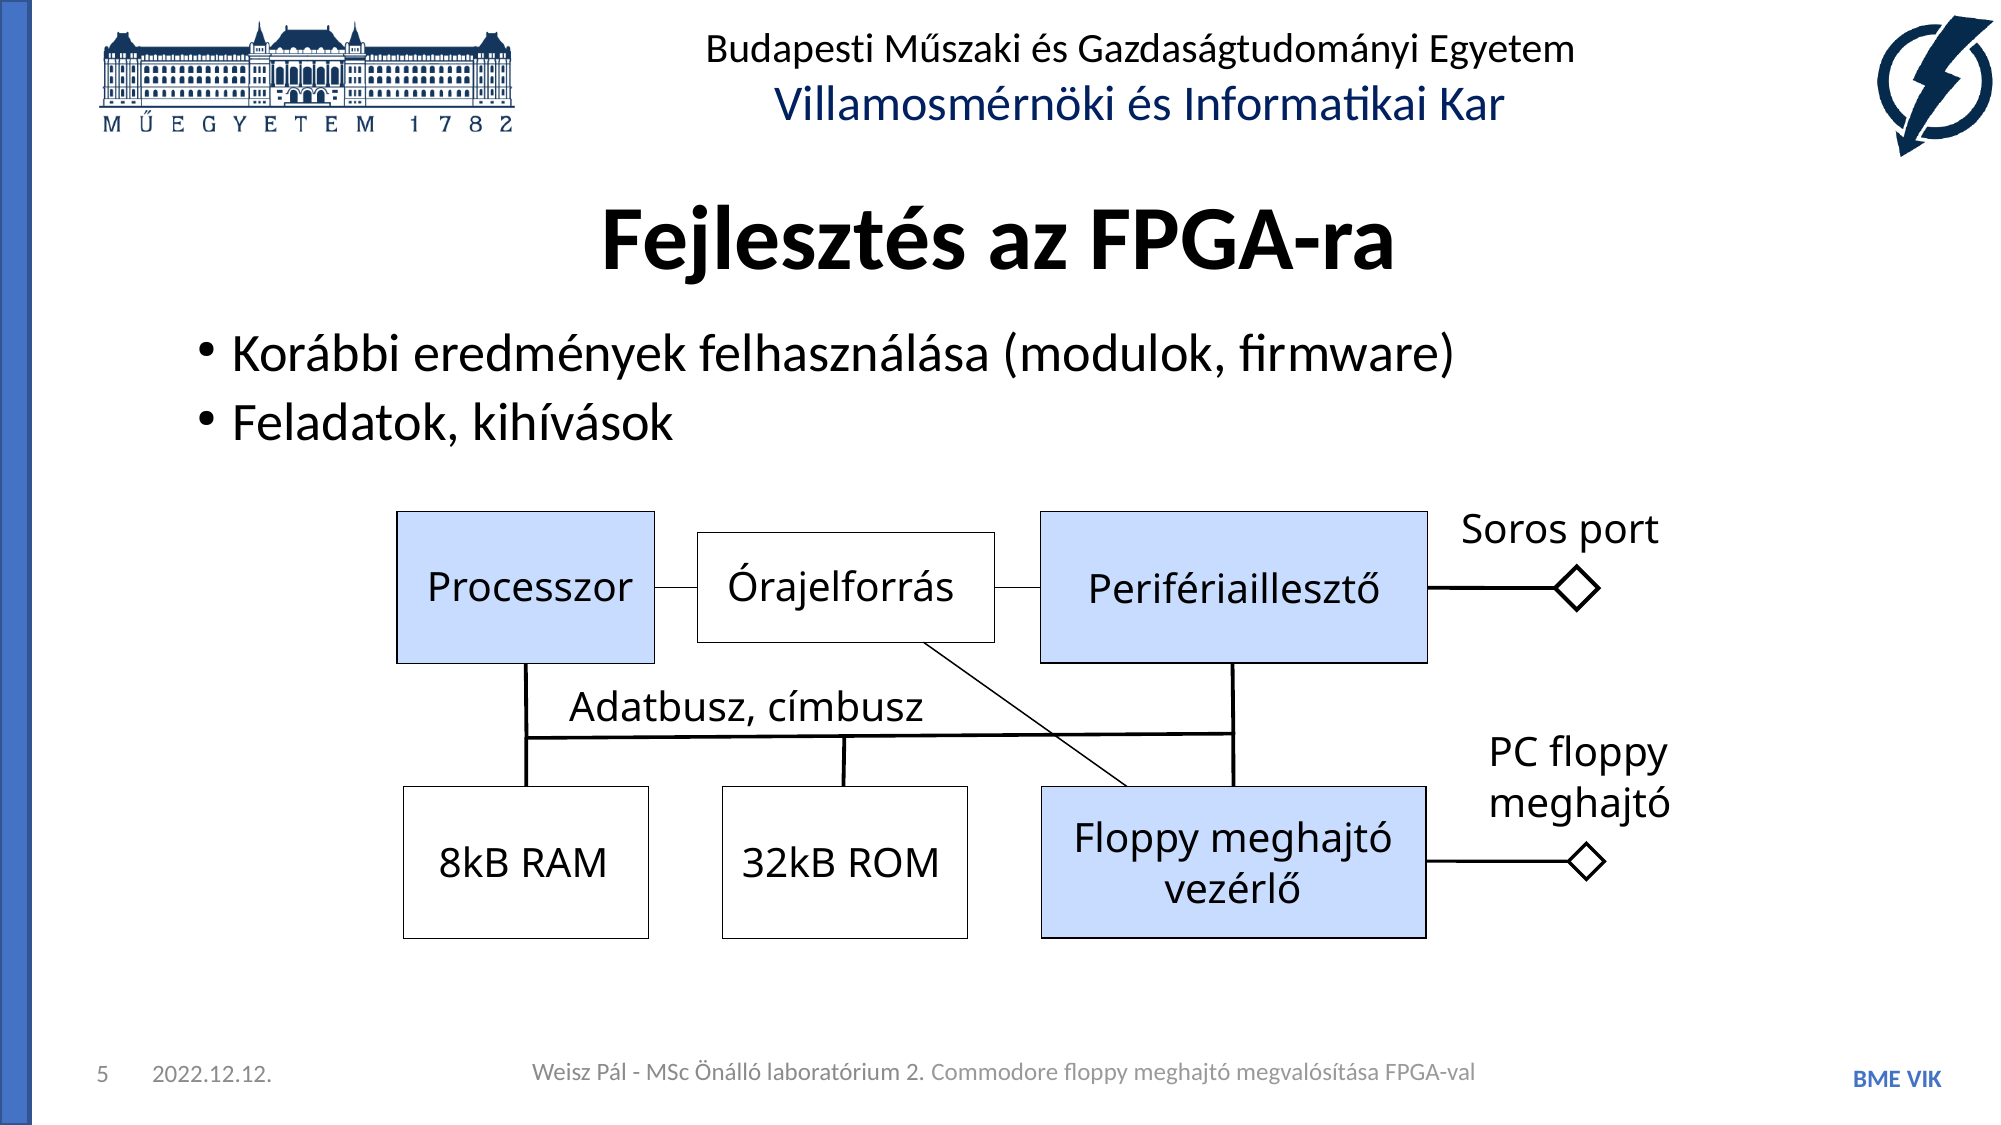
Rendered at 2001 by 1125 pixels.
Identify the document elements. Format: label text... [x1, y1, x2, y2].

text_box Korábbi eredmények felhasználása (modulok, firmware) Feladatok, kihívások [107, 317, 1531, 463]
picture [1877, 15, 1994, 157]
text_box 2022.12.12. [137, 1042, 337, 1103]
picture [360, 479, 1695, 975]
text_box Weisz Pál - MSc Önálló laboratórium 2. Commodore floppy meghajtó megvalósítása FPGA-val [418, 1042, 1591, 1103]
text_box [29, 1042, 124, 1103]
text_box Fejlesztés az FPGA-ra [156, 179, 1844, 300]
picture [99, 20, 515, 132]
